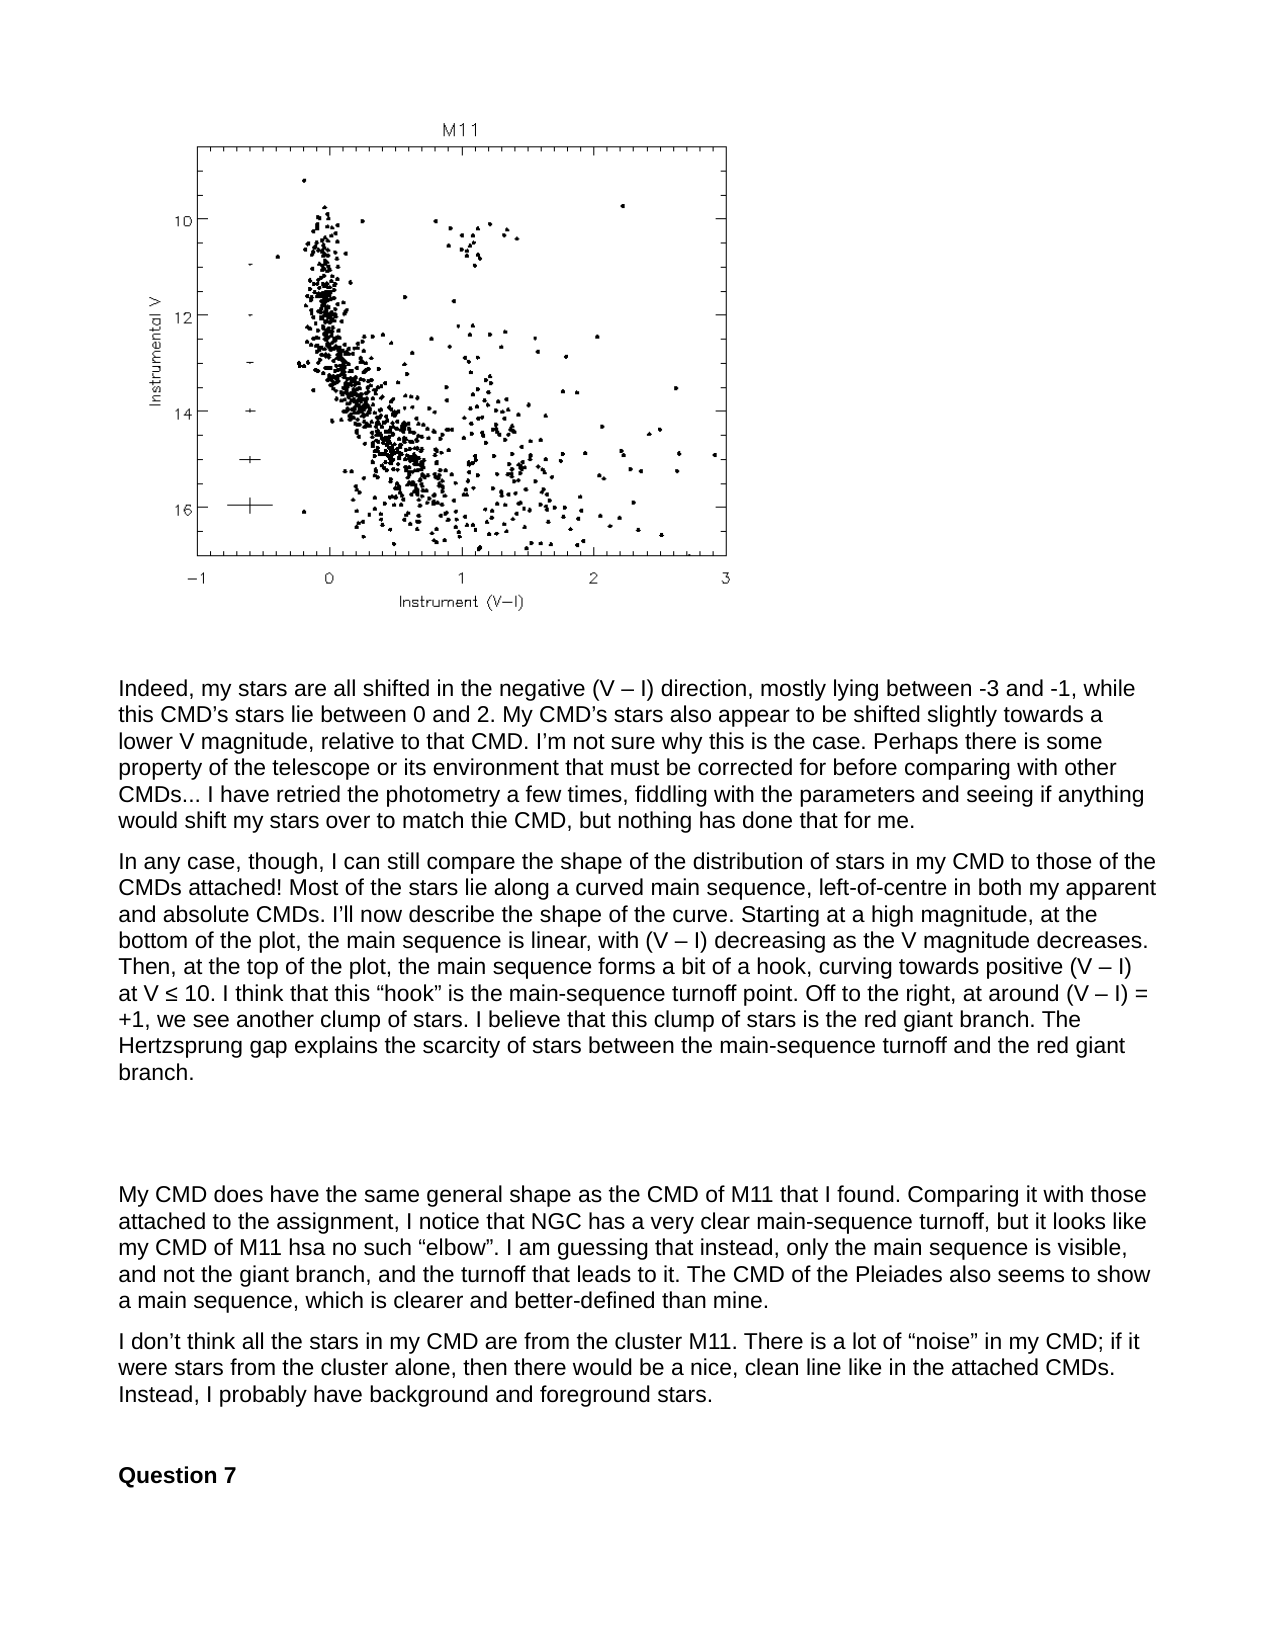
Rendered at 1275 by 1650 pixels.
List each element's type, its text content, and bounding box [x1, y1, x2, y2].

text Question 7 [118, 1462, 1157, 1489]
picture [118, 118, 747, 620]
text Indeed, my stars are all shifted in the negative (V – I) direction, mostly lying between -3 and -1, while this CMD’s stars lie between 0 and 2. My CMD’s stars also appear to be shifted slightly towards a lower V magnitude, relative to that CMD. I’m not sure why this is the case. Perhaps there is some property of the telescope or its environment that must be corrected for before comparing with other CMDs... I have retried the photometry a few times, fiddling with the parameters and seeing if anything would shift my stars over to match thie CMD, but nothing has done that for me. [118, 675, 1157, 833]
text My CMD does have the same general shape as the CMD of M11 that I found. Comparing it with those attached to the assignment, I notice that NGC has a very clear main-sequence turnoff, but it looks like my CMD of M11 hsa no such “elbow”. I am guessing that instead, only the main sequence is visible, and not the giant branch, and the turnoff that leads to it. The CMD of the Pleiades also seems to show a main sequence, which is clearer and better-defined than mine. [118, 1181, 1157, 1313]
text I don’t think all the stars in my CMD are from the cluster M11. There is a lot of “noise” in my CMD; if it were stars from the cluster alone, then there would be a nice, clean line like in the attached CMDs. Instead, I probably have background and foreground stars. [118, 1328, 1157, 1407]
text In any case, though, I can still compare the shape of the distribution of stars in my CMD to those of the CMDs attached! Most of the stars lie along a curved main sequence, left-of-centre in both my apparent and absolute CMDs. I’ll now describe the shape of the curve. Starting at a high magnitude, at the bottom of the plot, the main sequence is linear, with (V – I) decreasing as the V magnitude decreases. Then, at the top of the plot, the main sequence forms a bit of a hook, curving towards positive (V – I) at V ≤ 10. I think that this “hook” is the main-sequence turnoff point. Off to the right, at around (V – I) = +1, we see another clump of stars. I believe that this clump of stars is the red giant branch. The Hertzsprung gap explains the scarcity of stars between the main-sequence turnoff and the red giant branch. [118, 848, 1157, 1085]
